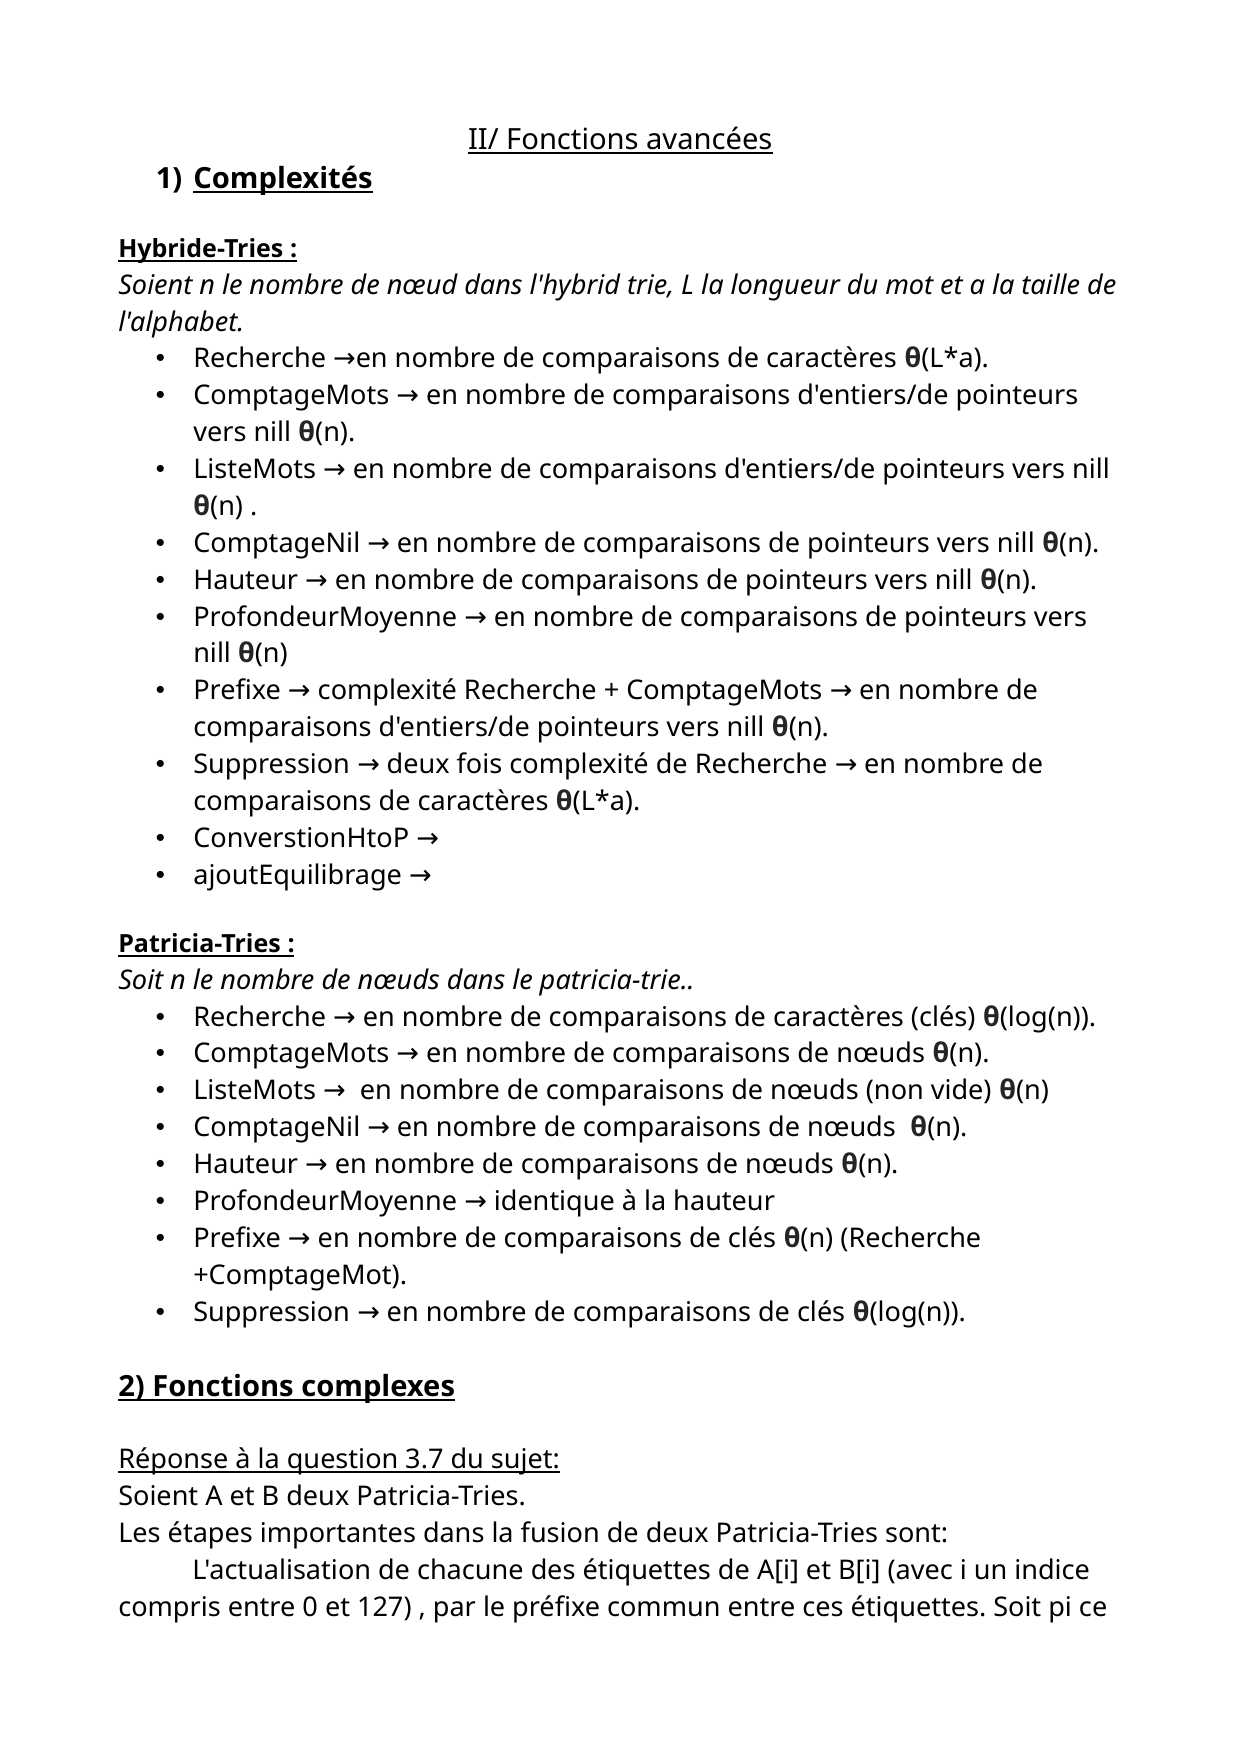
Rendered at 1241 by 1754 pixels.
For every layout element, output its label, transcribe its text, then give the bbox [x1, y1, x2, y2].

list ComptageNil → en nombre de comparaisons de pointeurs vers nill θ(n). [156, 523, 1122, 560]
list Hauteur → en nombre de comparaisons de pointeurs vers nill θ(n). [156, 560, 1122, 597]
list ComptageNil → en nombre de comparaisons de nœuds θ(n). [156, 1108, 1122, 1144]
text L'actualisation de chacune des étiquettes de A[i] et B[i] (avec i un indice compris entre 0 et 127) , par le préfixe commun entre ces étiquettes. Soit pi ce [118, 1550, 1122, 1624]
list Recherche →en nombre de comparaisons de caractères θ(L*a). [156, 339, 1122, 376]
list ProfondeurMoyenne → identique à la hauteur [156, 1181, 1122, 1218]
list Prefixe → complexité Recherche + ComptageMots → en nombre de comparaisons d'entiers/de pointeurs vers nill θ(n). [156, 671, 1122, 744]
text Soient n le nombre de nœud dans l'hybrid trie, L la longueur du mot et a la taille de l'alphabet. [118, 265, 1122, 339]
text Soit n le nombre de nœuds dans le patricia-trie.. [118, 960, 1122, 997]
list Suppression → en nombre de comparaisons de clés θ(log(n)). [156, 1292, 1122, 1329]
text Les étapes importantes dans la fusion de deux Patricia-Tries sont: [118, 1513, 1122, 1550]
text Hybride-Tries : [118, 231, 1122, 265]
text II/ Fonctions avancées [118, 118, 1122, 158]
list ProfondeurMoyenne → en nombre de comparaisons de pointeurs vers nill θ(n) [156, 597, 1122, 671]
list ComptageMots → en nombre de comparaisons d'entiers/de pointeurs vers nill θ(n). [156, 376, 1122, 449]
text Soient A et B deux Patricia-Tries. [118, 1476, 1122, 1513]
list ListeMots → en nombre de comparaisons de nœuds (non vide) θ(n) [156, 1071, 1122, 1108]
list ConverstionHtoP → [156, 818, 1122, 855]
list Prefixe → en nombre de comparaisons de clés θ(n) (Recherche +ComptageMot). [156, 1218, 1122, 1292]
text 2) Fonctions complexes [118, 1366, 1122, 1405]
list Recherche → en nombre de comparaisons de caractères (clés) θ(log(n)). [156, 997, 1122, 1034]
list Suppression → deux fois complexité de Recherche → en nombre de comparaisons de caractères θ(L*a). [156, 744, 1122, 818]
text Patricia-Tries : [118, 892, 1122, 960]
list ComptageMots → en nombre de comparaisons de nœuds θ(n). [156, 1034, 1122, 1071]
list ajoutEquilibrage → [156, 855, 1122, 892]
list Hauteur → en nombre de comparaisons de nœuds θ(n). [156, 1144, 1122, 1181]
text Réponse à la question 3.7 du sujet: [118, 1439, 1122, 1476]
list Complexités [156, 158, 1122, 197]
list ListeMots → en nombre de comparaisons d'entiers/de pointeurs vers nill θ(n) . [156, 449, 1122, 523]
